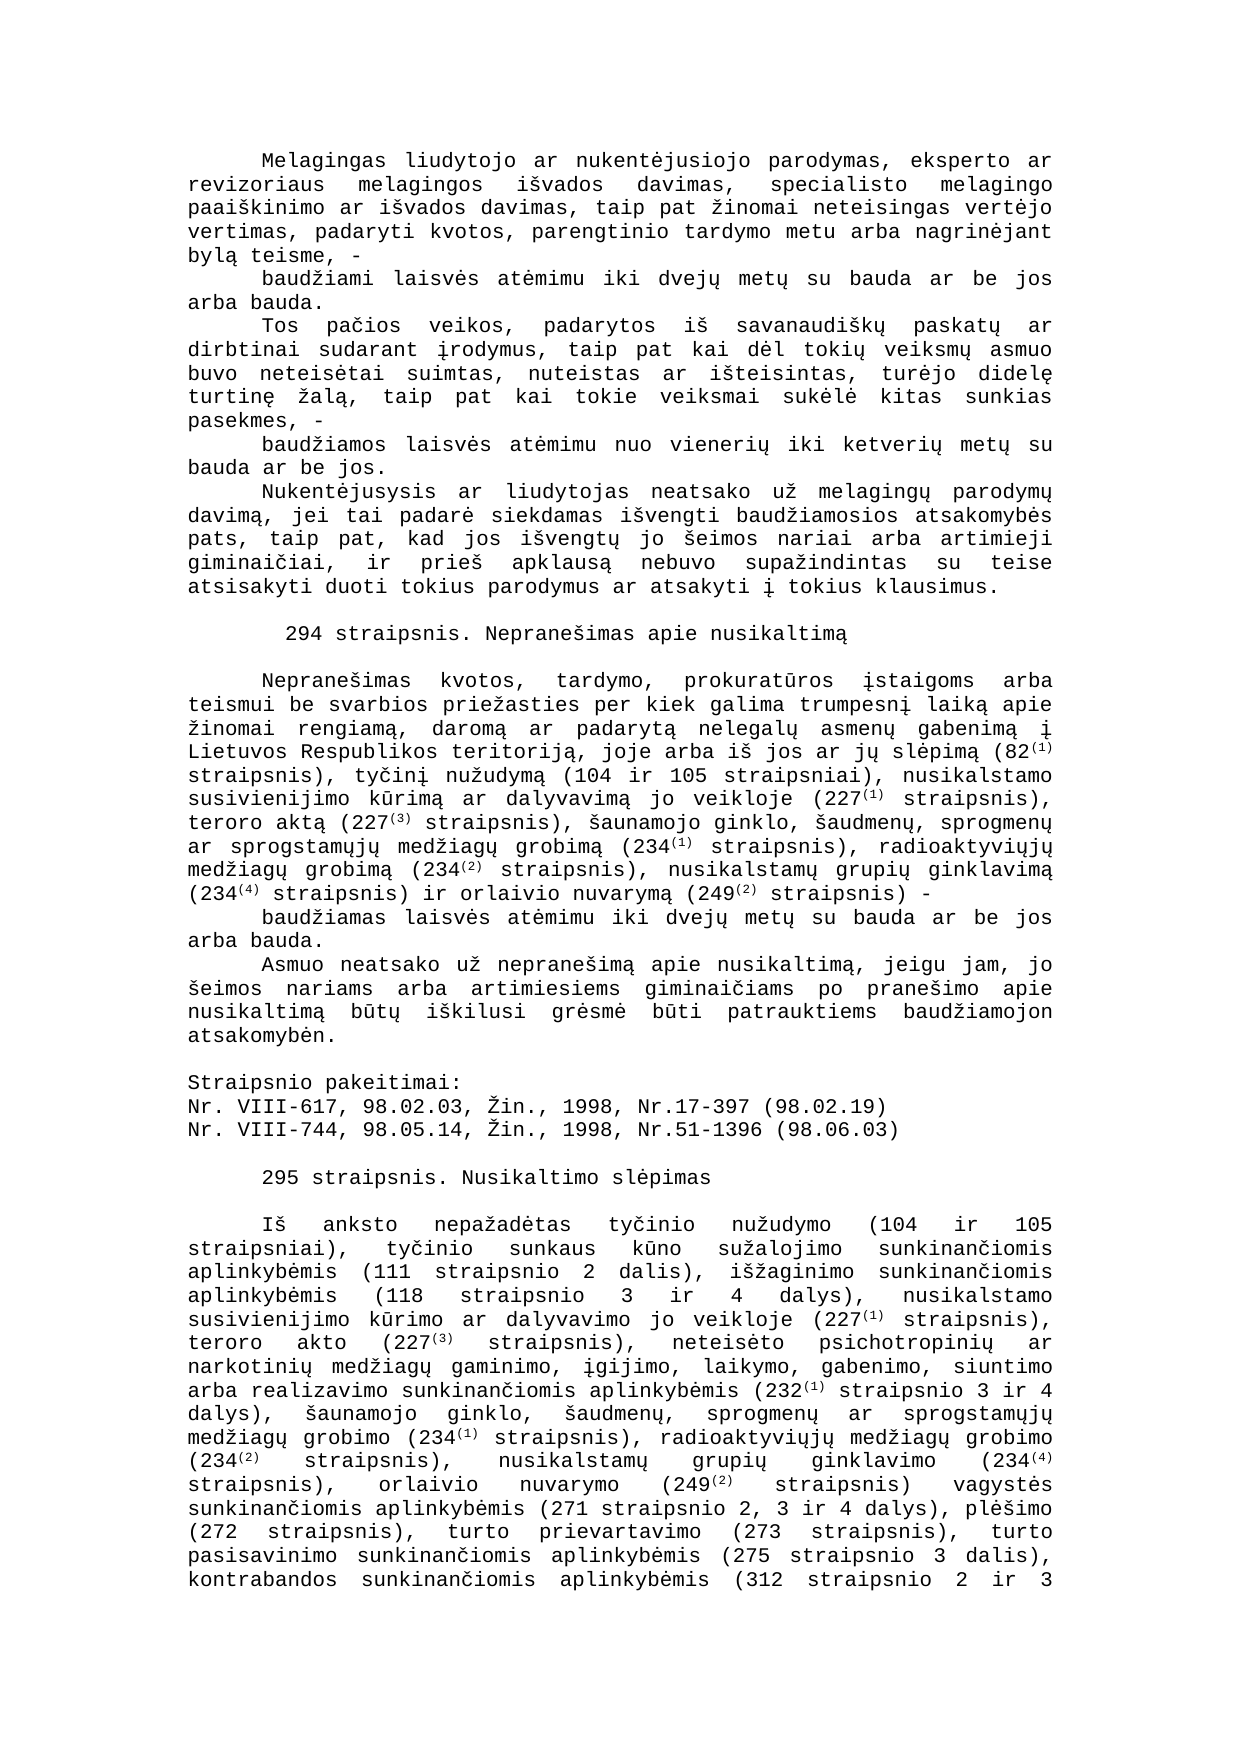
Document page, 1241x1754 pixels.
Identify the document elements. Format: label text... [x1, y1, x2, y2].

text Melagingas liudytojo ar nukentėjusiojo parodymas, eksperto ar revizoriaus melagingos išvados davimas, specialisto melagingo paaiškinimo ar išvados davimas, taip pat žinomai neteisingas vertėjo vertimas, padaryti kvotos, parengtinio tardymo metu arba nagrinėjant bylą teisme, - [187, 150, 1053, 268]
text baudžiamos laisvės atėmimu nuo vienerių iki ketverių metų su bauda ar be jos. [187, 434, 1053, 481]
text Asmuo neatsako už nepranešimą apie nusikaltimą, jeigu jam, jo šeimos nariams arba artimiesiems giminaičiams po pranešimo apie nusikaltimą būtų iškilusi grėsmė būti patrauktiems baudžiamojon atsakomybėn. [187, 954, 1053, 1048]
text baudžiamas laisvės atėmimu iki dvejų metų su bauda ar be jos arba bauda. [187, 907, 1053, 954]
text Straipsnio pakeitimai: [187, 1072, 1053, 1096]
text Nr. VIII-617, 98.02.03, Žin., 1998, Nr.17-397 (98.02.19) [187, 1096, 1053, 1119]
text baudžiami laisvės atėmimu iki dvejų metų su bauda ar be jos arba bauda. [187, 268, 1053, 316]
text 295 straipsnis. Nusikaltimo slėpimas [209, 1167, 1053, 1190]
text Nukentėjusysis ar liudytojas neatsako už melagingų parodymų davimą, jei tai padarė siekdamas išvengti baudžiamosios atsakomybės pats, taip pat, kad jos išvengtų jo šeimos nariai arba artimieji giminaičiai, ir prieš apklausą nebuvo supažindintas su teise atsisakyti duoti tokius parodymus ar atsakyti į tokius klausimus. [187, 481, 1053, 599]
text Nepranešimas kvotos, tardymo, prokuratūros įstaigoms arba teismui be svarbios priežasties per kiek galima trumpesnį laiką apie žinomai rengiamą, daromą ar padarytą nelegalų asmenų gabenimą į Lietuvos Respublikos teritoriją, joje arba iš jos ar jų slėpimą (82(1) straipsnis), tyčinį nužudymą (104 ir 105 straipsniai), nusikalstamo susivienijimo kūrimą ar dalyvavimą jo veikloje (227(1) straipsnis), teroro aktą (227(3) straipsnis), šaunamojo ginklo, šaudmenų, sprogmenų ar sprogstamųjų medžiagų grobimą (234(1) straipsnis), radioaktyviųjų medžiagų grobimą (234(2) straipsnis), nusikalstamų grupių ginklavimą (234(4) straipsnis) ir orlaivio nuvarymą (249(2) straipsnis) - [187, 670, 1053, 907]
text Nr. VIII-744, 98.05.14, Žin., 1998, Nr.51-1396 (98.06.03) [187, 1119, 1053, 1143]
text 294 straipsnis. Nepranešimas apie nusikaltimą [211, 623, 1053, 647]
text Tos pačios veikos, padarytos iš savanaudiškų paskatų ar dirbtinai sudarant įrodymus, taip pat kai dėl tokių veiksmų asmuo buvo neteisėtai suimtas, nuteistas ar išteisintas, turėjo didelę turtinę žalą, taip pat kai tokie veiksmai sukėlė kitas sunkias pasekmes, - [187, 316, 1053, 434]
text Iš anksto nepažadėtas tyčinio nužudymo (104 ir 105 straipsniai), tyčinio sunkaus kūno sužalojimo sunkinančiomis aplinkybėmis (111 straipsnio 2 dalis), išžaginimo sunkinančiomis aplinkybėmis (118 straipsnio 3 ir 4 dalys), nusikalstamo susivienijimo kūrimo ar dalyvavimo jo veikloje (227(1) straipsnis), teroro akto (227(3) straipsnis), neteisėto psichotropinių ar narkotinių medžiagų gaminimo, įgijimo, laikymo, gabenimo, siuntimo arba realizavimo sunkinančiomis aplinkybėmis (232(1) straipsnio 3 ir 4 dalys), šaunamojo ginklo, šaudmenų, sprogmenų ar sprogstamųjų medžiagų grobimo (234(1) straipsnis), radioaktyviųjų medžiagų grobimo (234(2) straipsnis), nusikalstamų grupių ginklavimo (234(4) straipsnis), orlaivio nuvarymo (249(2) straipsnis) vagystės sunkinančiomis aplinkybėmis (271 straipsnio 2, 3 ir 4 dalys), plėšimo (272 straipsnis), turto prievartavimo (273 straipsnis), turto pasisavinimo sunkinančiomis aplinkybėmis (275 straipsnio 3 dalis), kontrabandos sunkinančiomis aplinkybėmis (312 straipsnio 2 ir 3 [187, 1214, 1053, 1592]
